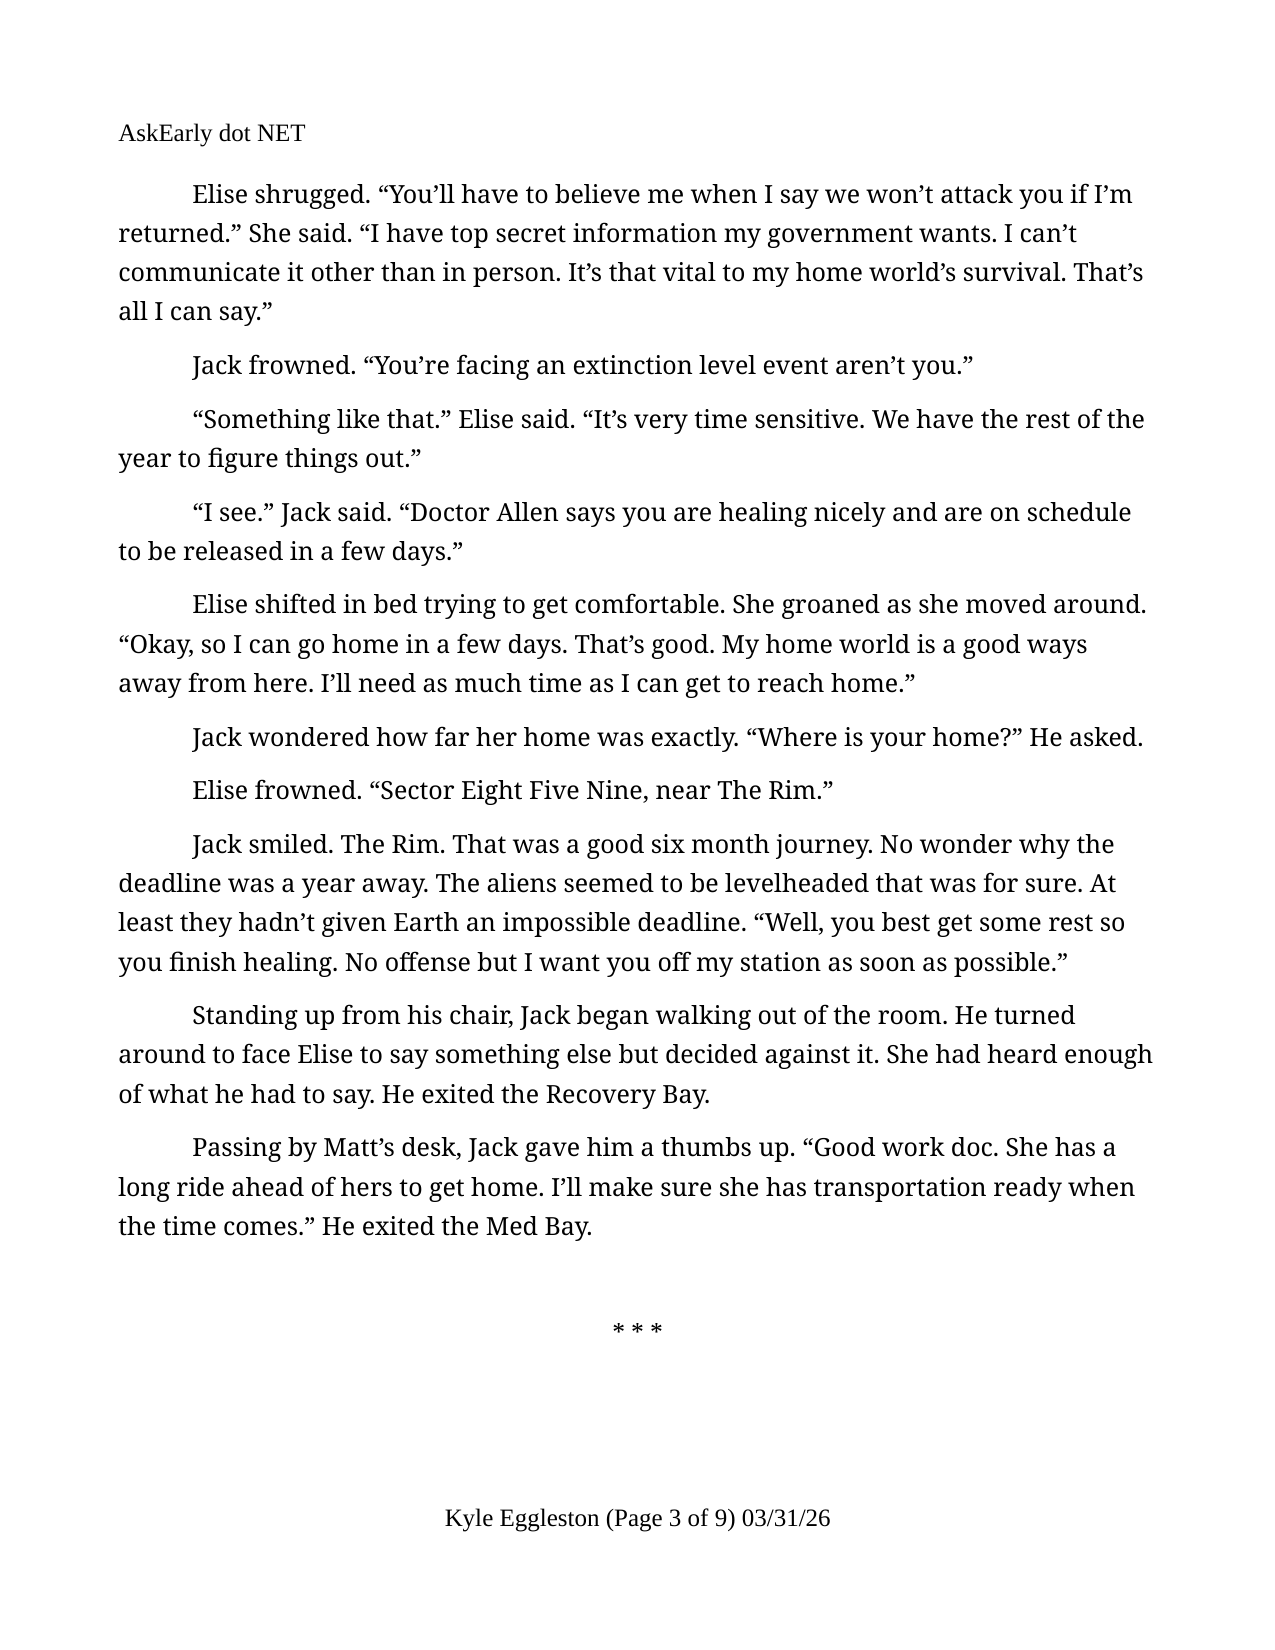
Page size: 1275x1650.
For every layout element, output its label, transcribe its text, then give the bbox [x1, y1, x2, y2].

text Jack smiled. The Rim. That was a good six month journey. No wonder why the deadline was a year away. The aliens seemed to be levelheaded that was for sure. At least they hadn’t given Earth an impossible deadline. “Well, you best get some rest so you finish healing. No offense but I want you off my station as soon as possible.” [118, 827, 1157, 978]
text “Something like that.” Elise said. “It’s very time sensitive. We have the rest of the year to figure things out.” [118, 401, 1157, 474]
text Elise shifted in bed trying to get comfortable. She groaned as she moved around. “Okay, so I can go home in a few days. That’s good. My home world is a good ways away from here. I’ll need as much time as I can get to reach home.” [118, 587, 1157, 699]
text “I see.” Jack said. “Doctor Allen says you are healing nicely and are on schedule to be released in a few days.” [118, 494, 1157, 567]
text * * * [118, 1316, 1157, 1350]
text Standing up from his chair, Jack began walking out of the room. He turned around to face Elise to say something else but decided against it. She had heard enough of what he had to say. He exited the Recovery Bay. [118, 998, 1157, 1110]
text Passing by Matt’s desk, Jack gave him a thumbs up. “Good work doc. She has a long ride ahead of hers to get home. I’ll make sure she has transportation ready when the time comes.” He exited the Med Bay. [118, 1130, 1157, 1242]
text Jack wondered how far her home was exactly. “Where is your home?” He asked. [118, 719, 1157, 753]
text Jack frowned. “You’re facing an extinction level event aren’t you.” [118, 348, 1157, 382]
text Elise shrugged. “You’ll have to believe me when I say we won’t attack you if I’m returned.” She said. “I have top secret information my government wants. I can’t communicate it other than in person. It’s that vital to my home world’s survival. That’s all I can say.” [118, 176, 1157, 328]
text Elise frowned. “Sector Eight Five Nine, near The Rim.” [118, 773, 1157, 807]
